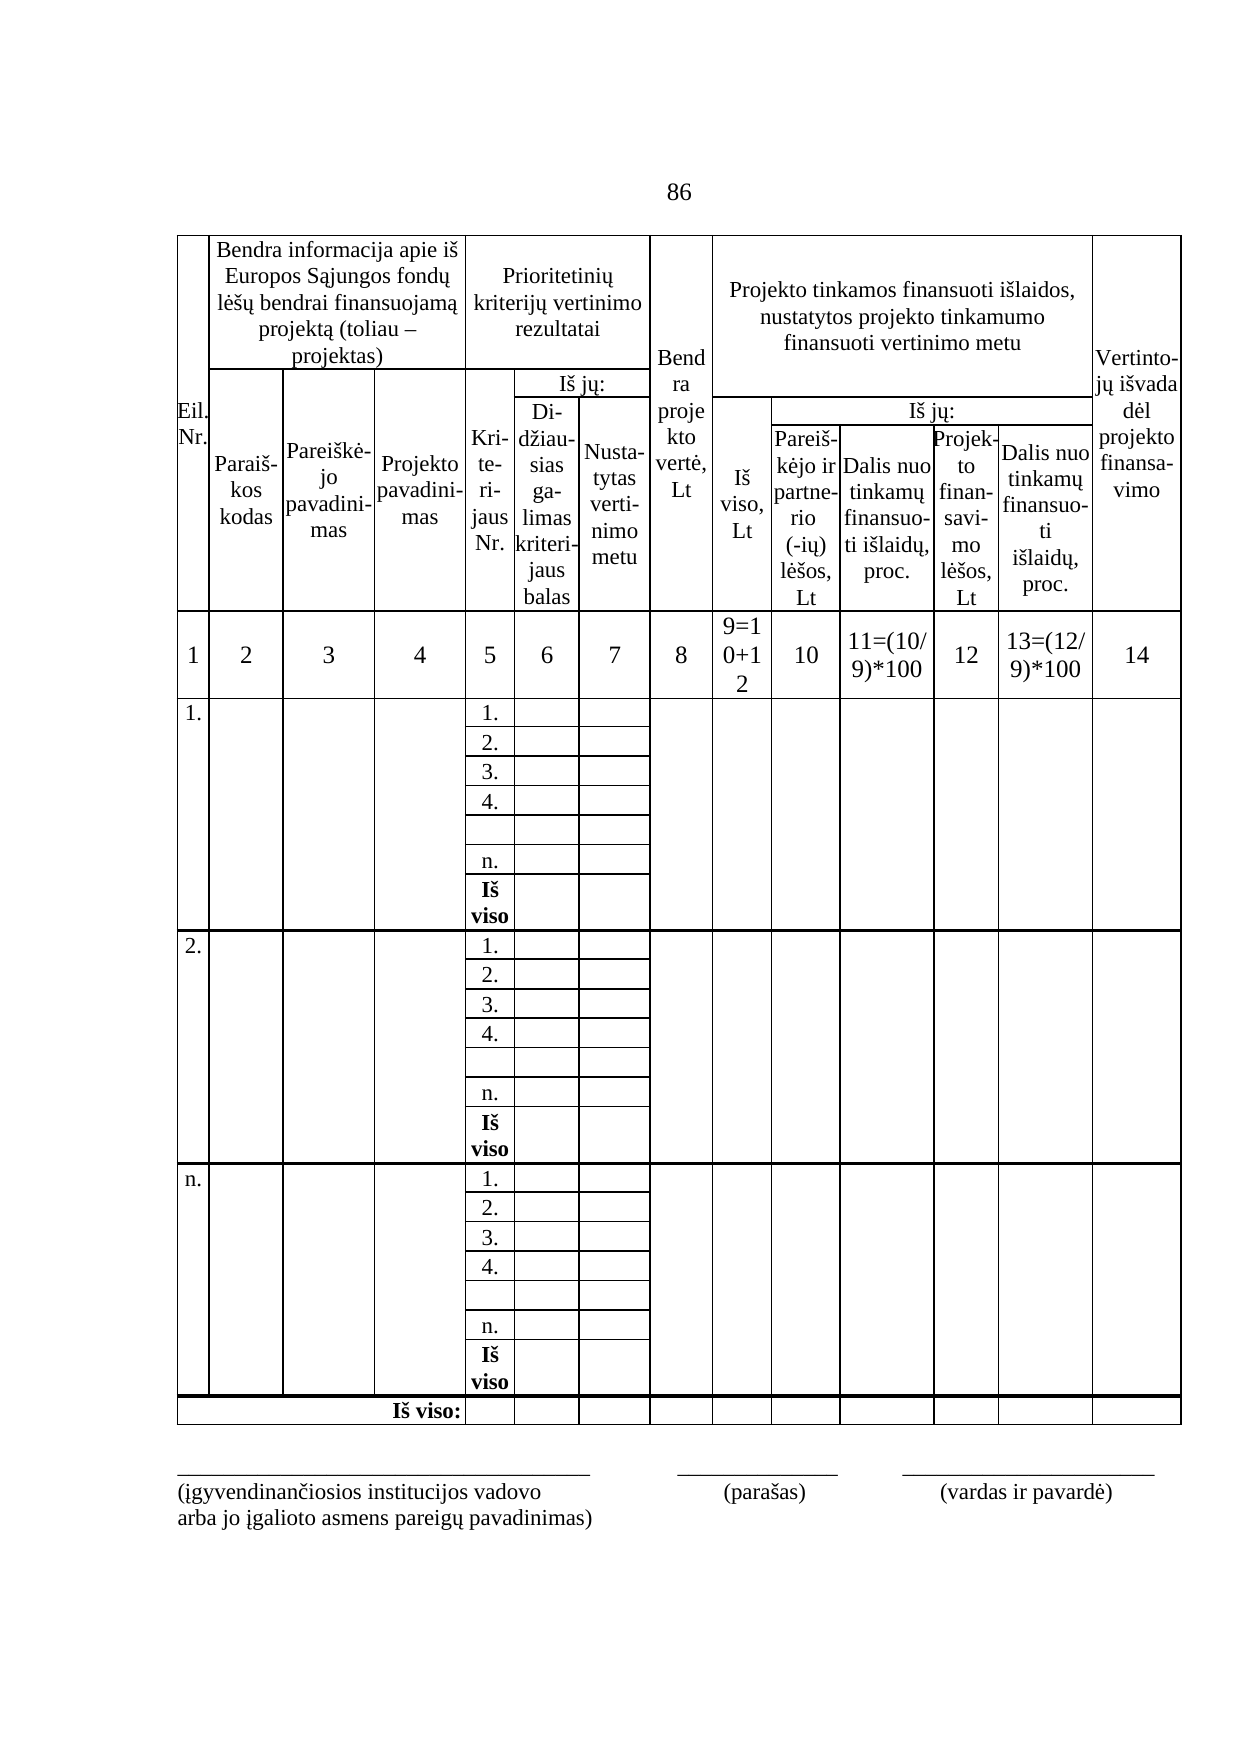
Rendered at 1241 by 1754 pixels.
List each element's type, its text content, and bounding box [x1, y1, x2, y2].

table_cell [580, 699, 649, 726]
table_cell [515, 699, 578, 726]
table_cell [841, 932, 933, 1162]
text arba jo įgalioto asmens pareigų pavadinimas) [177, 1504, 1181, 1531]
table_cell Iš viso [466, 1340, 514, 1394]
table_cell 1 [178, 612, 208, 698]
table_cell [841, 1398, 933, 1424]
table_cell [580, 1107, 649, 1162]
table_cell 1. [466, 1165, 514, 1191]
table_cell [375, 932, 465, 1162]
table_cell [841, 699, 933, 929]
table_cell 4. [466, 1019, 514, 1047]
table_cell [515, 727, 578, 755]
table_cell Projekto pavadini-mas [375, 370, 465, 610]
table_cell [515, 960, 578, 988]
table_cell [1093, 1398, 1180, 1424]
table_cell [466, 1398, 514, 1424]
table_cell [210, 699, 282, 929]
table_cell [580, 875, 649, 929]
table_cell [580, 757, 649, 784]
table_cell n. [466, 1078, 514, 1106]
table_cell [580, 1398, 649, 1424]
table_cell Pareiš-kėjo ir partne-rio (-ių) lėšos, Lt [772, 426, 839, 610]
table_cell 2. [178, 932, 208, 1162]
table_cell [210, 932, 282, 1162]
table_cell [999, 932, 1092, 1162]
table_cell [515, 1048, 578, 1076]
table_cell 3 [284, 612, 374, 698]
table_cell [515, 875, 578, 929]
table_cell [841, 1165, 933, 1394]
table_cell [772, 1398, 839, 1424]
table_header Vertinto-jų išvada dėl projekto finansa- vimo [1093, 236, 1180, 610]
table_cell [651, 699, 712, 929]
table_cell 5 [466, 612, 514, 698]
table_cell 2 [210, 612, 282, 698]
table_cell [935, 699, 998, 929]
table_cell [1093, 699, 1180, 929]
table_cell [580, 990, 649, 1017]
table_cell [772, 932, 839, 1162]
table_cell [999, 699, 1092, 929]
table_cell [375, 699, 465, 929]
table_cell 11=(10/9)*100 [841, 612, 933, 698]
table_cell [515, 990, 578, 1017]
table_cell [651, 932, 712, 1162]
table_cell 10 [772, 612, 839, 698]
table_cell [515, 1165, 578, 1191]
table_cell [580, 1165, 649, 1191]
table_cell Dalis nuo tinkamų finansuo- ti išlaidų, proc. [841, 426, 933, 610]
table_cell [580, 1340, 649, 1394]
table_cell 8 [651, 612, 712, 698]
table_cell 2. [466, 960, 514, 988]
table_header Eil. Nr. [178, 236, 208, 610]
table_cell [772, 699, 839, 929]
table_cell Nusta- tytas verti-nimo metu [580, 398, 649, 610]
table_cell [772, 1165, 839, 1394]
table_cell [284, 932, 374, 1162]
table_cell [580, 1193, 649, 1221]
table_cell [935, 1165, 998, 1394]
table_cell [515, 932, 578, 958]
table_cell 14 [1093, 612, 1180, 698]
table_cell [515, 1281, 578, 1309]
table_cell Paraiš-kos kodas [210, 370, 282, 610]
table_cell [515, 786, 578, 814]
table_cell Dalis nuo tinkamų finansuo- ti išlaidų, proc. [999, 426, 1092, 610]
table_cell [284, 699, 374, 929]
table_cell [515, 1019, 578, 1047]
table_cell n. [466, 845, 514, 873]
table_cell [580, 786, 649, 814]
table_cell 6 [515, 612, 578, 698]
text (įgyvendinančiosios institucijos vadovo (parašas) (vardas ir pavardė) [177, 1478, 1181, 1504]
table_cell 1. [466, 932, 514, 958]
table_cell [580, 960, 649, 988]
table_cell Kri- te- ri- jaus Nr. [466, 370, 514, 610]
table_cell 13=(12/9)*100 [999, 612, 1092, 698]
table_cell [999, 1165, 1092, 1394]
table_cell Iš viso [466, 875, 514, 929]
table_cell n. [466, 1311, 514, 1338]
table_cell [515, 1252, 578, 1279]
table_cell 1. [178, 699, 208, 929]
table_cell [210, 1165, 282, 1394]
table_cell [375, 1165, 465, 1394]
table_cell [515, 816, 578, 843]
table_cell [580, 1222, 649, 1250]
table_cell Iš jų: [515, 370, 649, 396]
table_cell [580, 816, 649, 843]
table_cell [580, 1048, 649, 1076]
table_cell 4. [466, 1252, 514, 1279]
table_cell [713, 699, 771, 929]
text ____________________________________ ______________ ______________________ [177, 1452, 1181, 1478]
table_cell [466, 1281, 514, 1309]
table_cell [580, 845, 649, 873]
table_cell [580, 727, 649, 755]
table_cell 2. [466, 727, 514, 755]
table_cell [935, 1398, 998, 1424]
table_cell n. [178, 1165, 208, 1394]
table_cell [466, 1048, 514, 1076]
table_cell 4 [375, 612, 465, 698]
table_cell [515, 1398, 578, 1424]
table_cell Di-džiau-sias ga-limas kriteri-jaus balas [515, 398, 578, 610]
table_cell [580, 1078, 649, 1106]
table_cell 7 [580, 612, 649, 698]
table_cell [1093, 932, 1180, 1162]
table_cell [515, 1340, 578, 1394]
table_cell [284, 1165, 374, 1394]
table_cell 4. [466, 786, 514, 814]
table_cell Pareiškė-jo pavadini-mas [284, 370, 374, 610]
table_cell [999, 1398, 1092, 1424]
table_cell 9=10+12 [713, 612, 771, 698]
table_cell 12 [935, 612, 998, 698]
table_header Bendra projekto vertė, Lt [651, 236, 712, 610]
table_cell [713, 1165, 771, 1394]
table_header Prioritetinių kriterijų vertinimo rezultatai [466, 236, 649, 368]
table_cell [651, 1398, 712, 1424]
table_header Bendra informacija apie iš Europos Sąjungos fondų lėšų bendrai finansuojamą projektą (toliau – projektas) [210, 236, 465, 368]
table_cell [515, 757, 578, 784]
table_cell Projek-to finan- savi- mo lėšos, Lt [935, 426, 998, 610]
table_cell [515, 1311, 578, 1338]
table_cell 1. [466, 699, 514, 726]
table_cell [580, 932, 649, 958]
table_cell 3. [466, 1222, 514, 1250]
table_cell [580, 1281, 649, 1309]
table_cell 3. [466, 757, 514, 784]
table_cell [515, 1107, 578, 1162]
table_cell 3. [466, 990, 514, 1017]
table_cell [580, 1019, 649, 1047]
table_cell [580, 1311, 649, 1338]
table_cell [466, 816, 514, 843]
table_cell [1093, 1165, 1180, 1394]
table_cell [713, 932, 771, 1162]
table_cell Iš viso [466, 1107, 514, 1162]
table_cell [515, 1078, 578, 1106]
table_cell 2. [466, 1193, 514, 1221]
table_cell [515, 1193, 578, 1221]
table_cell Iš viso: [178, 1398, 465, 1424]
table_cell [713, 1398, 771, 1424]
table_cell [515, 1222, 578, 1250]
table_cell [935, 932, 998, 1162]
table_cell Iš viso, Lt [713, 398, 771, 610]
table_cell [580, 1252, 649, 1279]
table_cell [515, 845, 578, 873]
table_cell Iš jų: [772, 398, 1092, 424]
table_header Projekto tinkamos finansuoti išlaidos, nustatytos projekto tinkamumo finansuoti vertinimo metu [713, 236, 1092, 396]
table_cell [651, 1165, 712, 1394]
